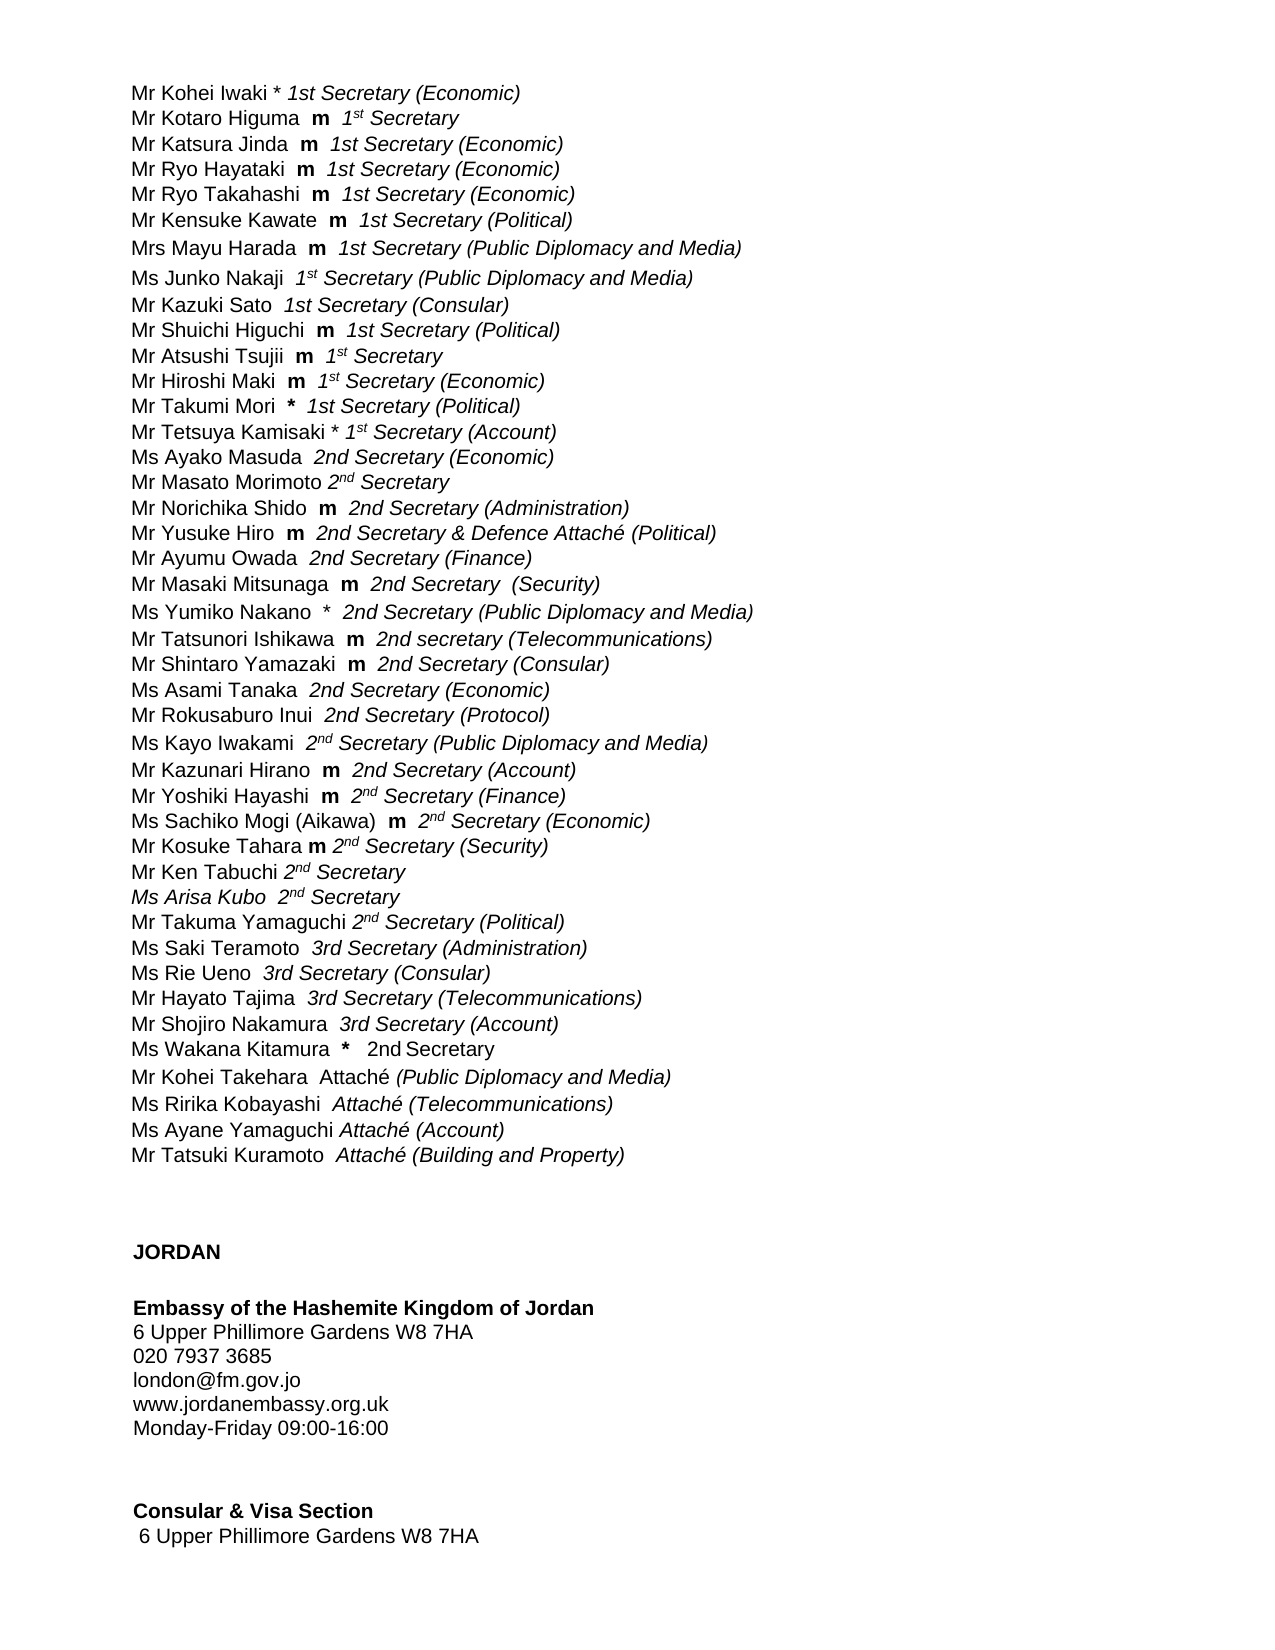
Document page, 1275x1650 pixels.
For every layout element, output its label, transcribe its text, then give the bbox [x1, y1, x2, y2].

text Mr Atsushi Tsujii m 1st Secretary [131, 344, 1183, 368]
text Ms Ayako Masuda 2nd Secretary (Economic) [131, 445, 1183, 469]
text Mr Shintaro Yamazaki m 2nd Secretary (Consular) [131, 652, 1183, 676]
text Ms Rie Ueno 3rd Secretary (Consular) [131, 961, 1183, 985]
text Mr Shojiro Nakamura 3rd Secretary (Account) [131, 1011, 1183, 1035]
text Mr Katsura Jinda m 1st Secretary (Economic) [131, 132, 1183, 156]
text Mr Takumi Mori * 1st Secretary (Political) [131, 394, 1183, 418]
text Mr Ryo Takahashi m 1st Secretary (Economic) [131, 182, 1183, 206]
text Mr Yusuke Hiro m 2nd Secretary & Defence Attaché (Political) [131, 521, 1183, 545]
text Mr Masato Morimoto 2nd Secretary [131, 470, 1183, 494]
text Mr Kosuke Tahara m 2nd Secretary (Security) [131, 834, 1183, 858]
text Ms Arisa Kubo 2nd Secretary [131, 885, 1183, 909]
text Mr Kazuki Sato 1st Secretary (Consular) [131, 293, 1183, 317]
text Mr Tatsunori Ishikawa m 2nd secretary (Telecommunications) [131, 627, 1183, 651]
text Mr Ryo Hayataki m 1st Secretary (Economic) [131, 157, 1183, 181]
text Ms Sachiko Mogi (Aikawa) m 2nd Secretary (Economic) [131, 809, 1183, 833]
text Mr Kotaro Higuma m 1st Secretary [131, 106, 1183, 130]
text Ms Wakana Kitamura * 2nd Secretary [131, 1037, 1183, 1061]
text Ms Yumiko Nakano * 2nd Secretary (Public Diplomacy and Media) [131, 597, 1183, 625]
text Mr Tetsuya Kamisaki * 1st Secretary (Account) [131, 419, 1183, 443]
text Ms Ririka Kobayashi Attaché (Telecommunications) [131, 1092, 1183, 1116]
text Consular & Visa Section 6 Upper Phillimore Gardens W8 7HA [133, 1468, 1181, 1548]
text Mr Yoshiki Hayashi m 2nd Secretary (Finance) [131, 783, 1183, 807]
text Ms Junko Nakaji 1st Secretary (Public Diplomacy and Media) [131, 263, 1183, 291]
text JORDAN [133, 1240, 1181, 1294]
text Ms Kayo Iwakami 2nd Secretary (Public Diplomacy and Media) [131, 728, 1183, 757]
text Mr Takuma Yamaguchi 2nd Secretary (Political) [131, 910, 1183, 934]
text Mr Ayumu Owada 2nd Secretary (Finance) [131, 546, 1183, 570]
text Ms Saki Teramoto 3rd Secretary (Administration) [131, 935, 1183, 959]
text Mr Norichika Shido m 2nd Secretary (Administration) [131, 496, 1183, 519]
text Mr Hayato Tajima 3rd Secretary (Telecommunications) [131, 986, 1183, 1010]
text Mrs Mayu Harada m 1st Secretary (Public Diplomacy and Media) [131, 233, 1183, 261]
text Mr Rokusaburo Inui 2nd Secretary (Protocol) [131, 703, 1183, 727]
text Embassy of the Hashemite Kingdom of Jordan 6 Upper Phillimore Gardens W8 7HA 020 7937 3685 london@fm.gov.jo www.jordanembassy.org.uk Monday-Friday 09:00-16:00 [133, 1296, 1181, 1468]
text Mr Shuichi Higuchi m 1st Secretary (Political) [131, 318, 1183, 342]
text Mr Kohei Takehara Attaché (Public Diplomacy and Media) [131, 1062, 1183, 1090]
text Mr Kazunari Hirano m 2nd Secretary (Account) [131, 758, 1183, 782]
text Mr Kensuke Kawate m 1st Secretary (Political) [131, 207, 1183, 231]
text Ms Ayane Yamaguchi Attaché (Account) [131, 1117, 1183, 1141]
text Mr Masaki Mitsunaga m 2nd Secretary (Security) [131, 571, 1183, 595]
text Ms Asami Tanaka 2nd Secretary (Economic) [131, 677, 1183, 701]
text Mr Tatsuki Kuramoto Attaché (Building and Property) [131, 1143, 1183, 1167]
text Mr Ken Tabuchi 2nd Secretary [131, 859, 1183, 883]
text Mr Hiroshi Maki m 1st Secretary (Economic) [131, 369, 1183, 393]
text Mr Kohei Iwaki * 1st Secretary (Economic) [131, 81, 1183, 105]
